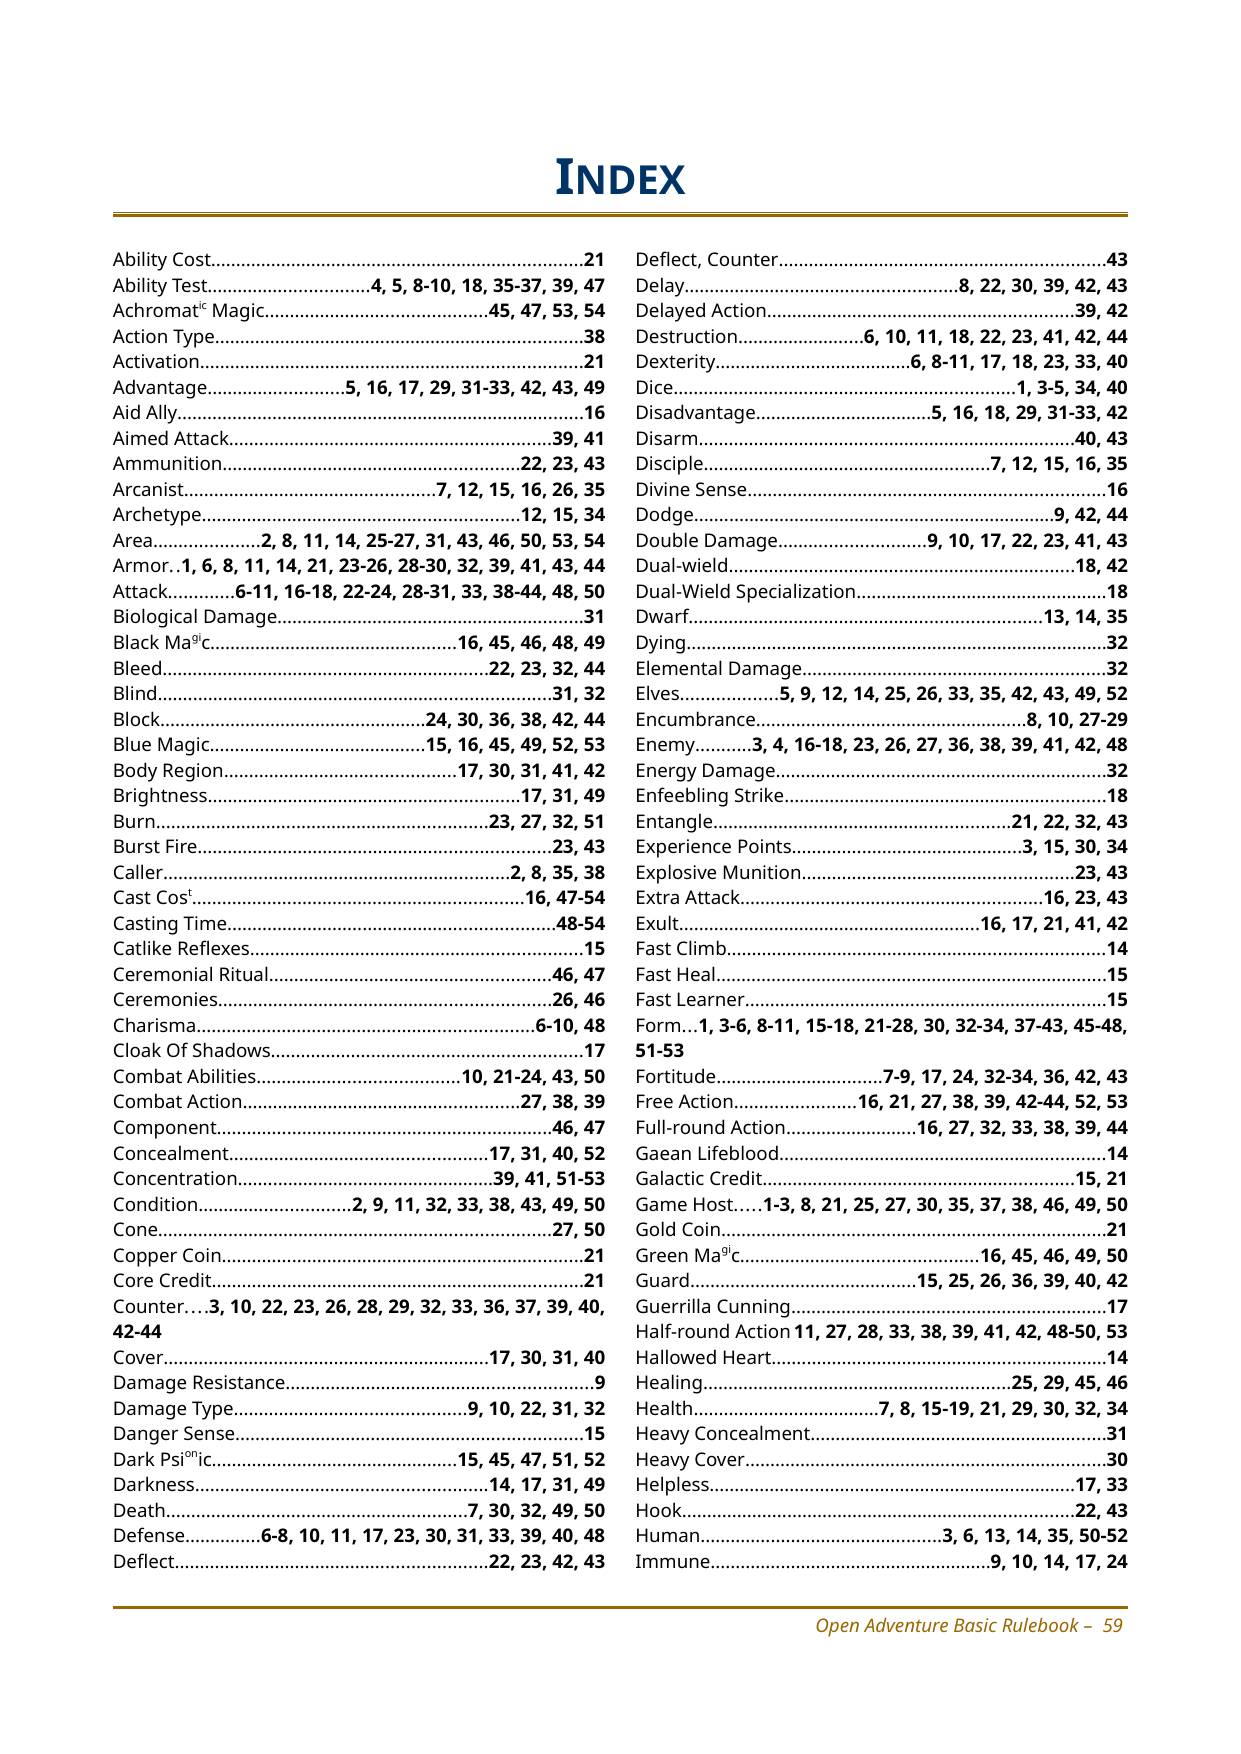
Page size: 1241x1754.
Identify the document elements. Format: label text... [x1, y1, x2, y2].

text Enemy 3, 4, 16-18, 23, 26, 27, 36, 38, 39, 41, 42, 48 [635, 731, 1128, 757]
text Deflect 22, 23, 42, 43 [113, 1548, 605, 1574]
text Catlike Reflexes 15 [113, 936, 605, 961]
text Combat Action 27, 38, 39 [113, 1089, 605, 1114]
text Enfeebling strike 18 [635, 782, 1128, 808]
text Black Magic 16, 45, 46, 48, 49 [113, 629, 605, 655]
text Health 7, 8, 15-19, 21, 29, 30, 32, 34 [635, 1395, 1128, 1421]
text Cover 17, 30, 31, 40 [113, 1344, 605, 1369]
text Dice 1, 3-5, 34, 40 [635, 374, 1128, 400]
text Concealment 17, 31, 40, 52 [113, 1140, 605, 1165]
text Dual-wield 18, 42 [635, 553, 1128, 578]
text Darkness 14, 17, 31, 49 [113, 1472, 605, 1497]
text Elemental damage 32 [635, 655, 1128, 680]
text Dexterity 6, 8-11, 17, 18, 23, 33, 40 [635, 349, 1128, 374]
text Free action 16, 21, 27, 38, 39, 42-44, 52, 53 [635, 1089, 1128, 1114]
text Half-round action 11, 27, 28, 33, 38, 39, 41, 42, 48-50, 53 [635, 1318, 1128, 1344]
text Explosive Munition 23, 43 [635, 859, 1128, 884]
text Destruction 6, 10, 11, 18, 22, 23, 41, 42, 44 [635, 323, 1128, 349]
text Fast Learner 15 [635, 987, 1128, 1012]
text Divine Sense 16 [635, 476, 1128, 502]
text Entangle 21, 22, 32, 43 [635, 808, 1128, 833]
text Activation 21 [113, 349, 605, 374]
text Core Credit 21 [113, 1267, 605, 1293]
text Immune 9, 10, 14, 17, 24 [635, 1548, 1128, 1574]
text Ceremonial ritual 46, 47 [113, 961, 605, 987]
text Healing 25, 29, 45, 46 [635, 1369, 1128, 1395]
text Danger sense 15 [113, 1421, 605, 1446]
text Delay 8, 22, 30, 39, 42, 43 [635, 272, 1128, 298]
text Disciple 7, 12, 15, 16, 35 [635, 451, 1128, 476]
text Ceremonies 26, 46 [113, 987, 605, 1012]
text Archetype 12, 15, 34 [113, 502, 605, 527]
text Game Host 1-3, 8, 21, 25, 27, 30, 35, 37, 38, 46, 49, 50 [635, 1191, 1128, 1216]
text Dual-Wield Specialization 18 [635, 578, 1128, 604]
text Disarm 40, 43 [635, 425, 1128, 451]
text Guard 15, 25, 26, 36, 39, 40, 42 [635, 1267, 1128, 1293]
text Copper Coin 21 [113, 1242, 605, 1267]
text Combat abilities 10, 21-24, 43, 50 [113, 1063, 605, 1089]
text Attack 6-11, 16-18, 22-24, 28-31, 33, 38-44, 48, 50 [113, 578, 605, 604]
text Full-round action 16, 27, 32, 33, 38, 39, 44 [635, 1114, 1128, 1140]
text Damage resistance 9 [113, 1369, 605, 1395]
text Heavy concealment 31 [635, 1421, 1128, 1446]
text Advantage 5, 16, 17, 29, 31-33, 42, 43, 49 [113, 374, 605, 400]
text Ammunition 22, 23, 43 [113, 451, 605, 476]
text Cast Cost 16, 47-54 [113, 884, 605, 910]
text Cone 27, 50 [113, 1216, 605, 1242]
text Damage Type 9, 10, 22, 31, 32 [113, 1395, 605, 1421]
text Green Magic 16, 45, 46, 49, 50 [635, 1242, 1128, 1267]
text Biological damage 31 [113, 604, 605, 629]
text Fast Climb 14 [635, 936, 1128, 961]
text Encumbrance 8, 10, 27-29 [635, 706, 1128, 731]
text Aid ally 16 [113, 400, 605, 425]
text Hook 22, 43 [635, 1497, 1128, 1523]
text Ability Cost 21 [113, 247, 605, 272]
text Brightness 17, 31, 49 [113, 782, 605, 808]
text Human 3, 6, 13, 14, 35, 50-52 [635, 1523, 1128, 1548]
text Dark Psionic 15, 45, 47, 51, 52 [113, 1446, 605, 1472]
text Heavy cover 30 [635, 1446, 1128, 1472]
text Ability test 4, 5, 8-10, 18, 35-37, 39, 47 [113, 272, 605, 298]
text Disadvantage 5, 16, 18, 29, 31-33, 42 [635, 400, 1128, 425]
text Defense 6-8, 10, 11, 17, 23, 30, 31, 33, 39, 40, 48 [113, 1523, 605, 1548]
text Area 2, 8, 11, 14, 25-27, 31, 43, 46, 50, 53, 54 [113, 527, 605, 553]
text Blue magic 15, 16, 45, 49, 52, 53 [113, 731, 605, 757]
text Form 1, 3-6, 8-11, 15-18, 21-28, 30, 32-34, 37-43, 45-48, 51-53 [635, 1012, 1128, 1063]
text Burn 23, 27, 32, 51 [113, 808, 605, 833]
text Body region 17, 30, 31, 41, 42 [113, 757, 605, 782]
text Delayed action 39, 42 [635, 298, 1128, 323]
text Double Damage 9, 10, 17, 22, 23, 41, 43 [635, 527, 1128, 553]
text Component 46, 47 [113, 1114, 605, 1140]
text Concentration 39, 41, 51-53 [113, 1165, 605, 1191]
text Arcanist 7, 12, 15, 16, 26, 35 [113, 476, 605, 502]
text Elves 5, 9, 12, 14, 25, 26, 33, 35, 42, 43, 49, 52 [635, 680, 1128, 706]
text Hallowed Heart 14 [635, 1344, 1128, 1369]
text Dying 32 [635, 629, 1128, 655]
text Armor 1, 6, 8, 11, 14, 21, 23-26, 28-30, 32, 39, 41, 43, 44 [113, 553, 605, 578]
text Counter 3, 10, 22, 23, 26, 28, 29, 32, 33, 36, 37, 39, 40, 42-44 [113, 1293, 605, 1344]
text Helpless 17, 33 [635, 1472, 1128, 1497]
text Fast Heal 15 [635, 961, 1128, 987]
text Extra attack 16, 23, 43 [635, 884, 1128, 910]
text Exult 16, 17, 21, 41, 42 [635, 910, 1128, 936]
text Gaean Lifeblood 14 [635, 1140, 1128, 1165]
text Gold Coin 21 [635, 1216, 1128, 1242]
text Deflect, Counter 43 [635, 247, 1128, 272]
text Cloak of Shadows 17 [113, 1038, 605, 1063]
text Action Type 38 [113, 323, 605, 349]
text Aimed attack 39, 41 [113, 425, 605, 451]
text Bleed 22, 23, 32, 44 [113, 655, 605, 680]
text Charisma 6-10, 48 [113, 1012, 605, 1038]
text Caller 2, 8, 35, 38 [113, 859, 605, 884]
text Dwarf 13, 14, 35 [635, 604, 1128, 629]
text Block 24, 30, 36, 38, 42, 44 [113, 706, 605, 731]
text Burst Fire 23, 43 [113, 833, 605, 859]
text Guerrilla Cunning 17 [635, 1293, 1128, 1318]
text Fortitude 7-9, 17, 24, 32-34, 36, 42, 43 [635, 1063, 1128, 1089]
text Death 7, 30, 32, 49, 50 [113, 1497, 605, 1523]
text Experience Points 3, 15, 30, 34 [635, 833, 1128, 859]
text Condition 2, 9, 11, 32, 33, 38, 43, 49, 50 [113, 1191, 605, 1216]
text Dodge 9, 42, 44 [635, 502, 1128, 527]
text Blind 31, 32 [113, 680, 605, 706]
text Galactic Credit 15, 21 [635, 1165, 1128, 1191]
text Achromatic Magic 45, 47, 53, 54 [113, 298, 605, 323]
text Energy damage 32 [635, 757, 1128, 782]
text Casting Time 48-54 [113, 910, 605, 936]
